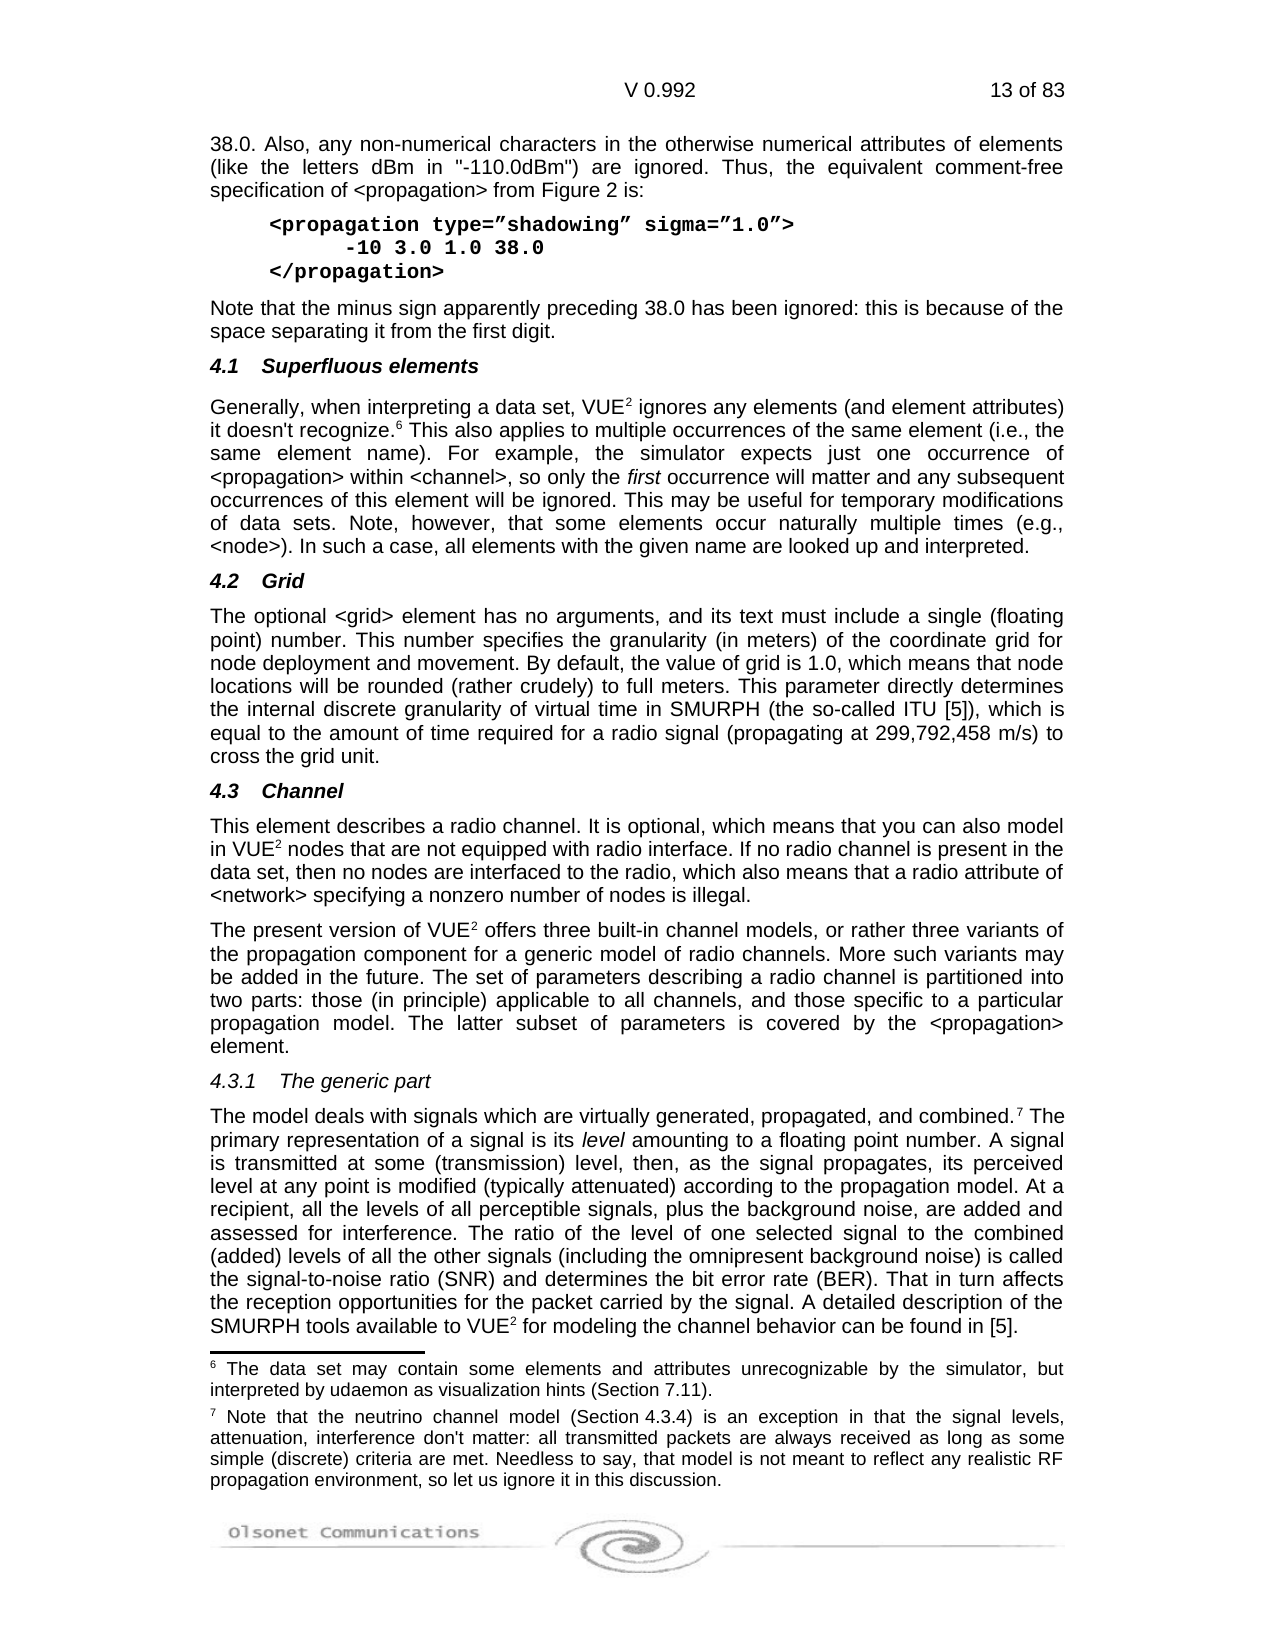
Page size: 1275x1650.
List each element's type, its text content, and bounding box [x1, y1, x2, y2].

text </propagation> [269, 261, 1065, 284]
text The optional <grid> element has no arguments, and its text must include a single (floating point) number. This number specifies the granularity (in meters) of the coordinate grid for node deployment and movement. By default, the value of grid is 1.0, which means that node locations will be rounded (rather crudely) to full meters. This parameter directly determines the internal discrete granularity of virtual time in SMURPH (the so-called ITU [5]), which is equal to the amount of time required for a radio signal (propagating at 299,792,458 m/s) to cross the grid unit. [210, 605, 1065, 767]
subtitle Superfluous elements [210, 354, 1065, 378]
text The data set may contain some elements and attributes unrecognizable by the simulator, but interpreted by udaemon as visualization hints (Section 7.11). [210, 1358, 1065, 1400]
subtitle Channel [210, 779, 1065, 802]
text Note that the minus sign apparently preceding 38.0 has been ignored: this is because of the space separating it from the first digit. [210, 296, 1065, 343]
text The present version of VUE2 offers three built-in channel models, or rather three variants of the propagation component for a generic model of radio channels. More such variants may be added in the future. The set of parameters describing a radio channel is partitioned into two parts: those (in principle) applicable to all channels, and those specific to a particular propagation model. The latter subset of parameters is covered by the <propagation> element. [210, 919, 1065, 1058]
subtitle The generic part [210, 1070, 1065, 1093]
subtitle Grid [210, 570, 1065, 593]
text -10 3.0 1.0 38.0 [269, 237, 1065, 261]
picture [210, 1504, 1065, 1596]
text Generally, when interpreting a data set, VUE2 ignores any elements (and element attributes) it doesn't recognize. This also applies to multiple occurrences of the same element (i.e., the same element name). For example, the simulator expects just one occurrence of <propagation> within <channel>, so only the first occurrence will matter and any subsequent occurrences of this element will be ignored. This may be useful for temporary modifications of data sets. Note, however, that some elements occur naturally multiple times (e.g., <node>). In such a case, all elements with the given name are looked up and interpreted. [210, 396, 1065, 558]
text This element describes a radio channel. It is optional, which means that you can also model in VUE2 nodes that are not equipped with radio interface. If no radio channel is present in the data set, then no nodes are interfaced to the radio, which also means that a radio attribute of <network> specifying a nonzero number of nodes is illegal. [210, 814, 1065, 907]
text 38.0. Also, any non-numerical characters in the otherwise numerical attributes of elements (like the letters dBm in "-110.0dBm") are ignored. Thus, the equivalent comment-free specification of <propagation> from Figure 2 is: [210, 132, 1065, 202]
text <propagation type=”shadowing” sigma=”1.0”> [269, 214, 1065, 237]
text The model deals with signals which are virtually generated, propagated, and combined. The primary representation of a signal is its level amounting to a floating point number. A signal is transmitted at some (transmission) level, then, as the signal propagates, its perceived level at any point is modified (typically attenuated) according to the propagation model. At a recipient, all the levels of all perceptible signals, plus the background noise, are added and assessed for interference. The ratio of the level of one selected signal to the combined (added) levels of all the other signals (including the omnipresent background noise) is called the signal-to-noise ratio (SNR) and determines the bit error rate (BER). That in turn affects the reception opportunities for the packet carried by the signal. A detailed description of the SMURPH tools available to VUE2 for modeling the channel behavior can be found in [5]. [210, 1105, 1065, 1337]
text Note that the neutrino channel model (Section 4.3.4) is an exception in that the signal levels, attenuation, interference don't matter: all transmitted packets are always received as long as some simple (discrete) criteria are met. Needless to say, that model is not meant to reflect any realistic RF propagation environment, so let us ignore it in this discussion. [210, 1406, 1065, 1490]
